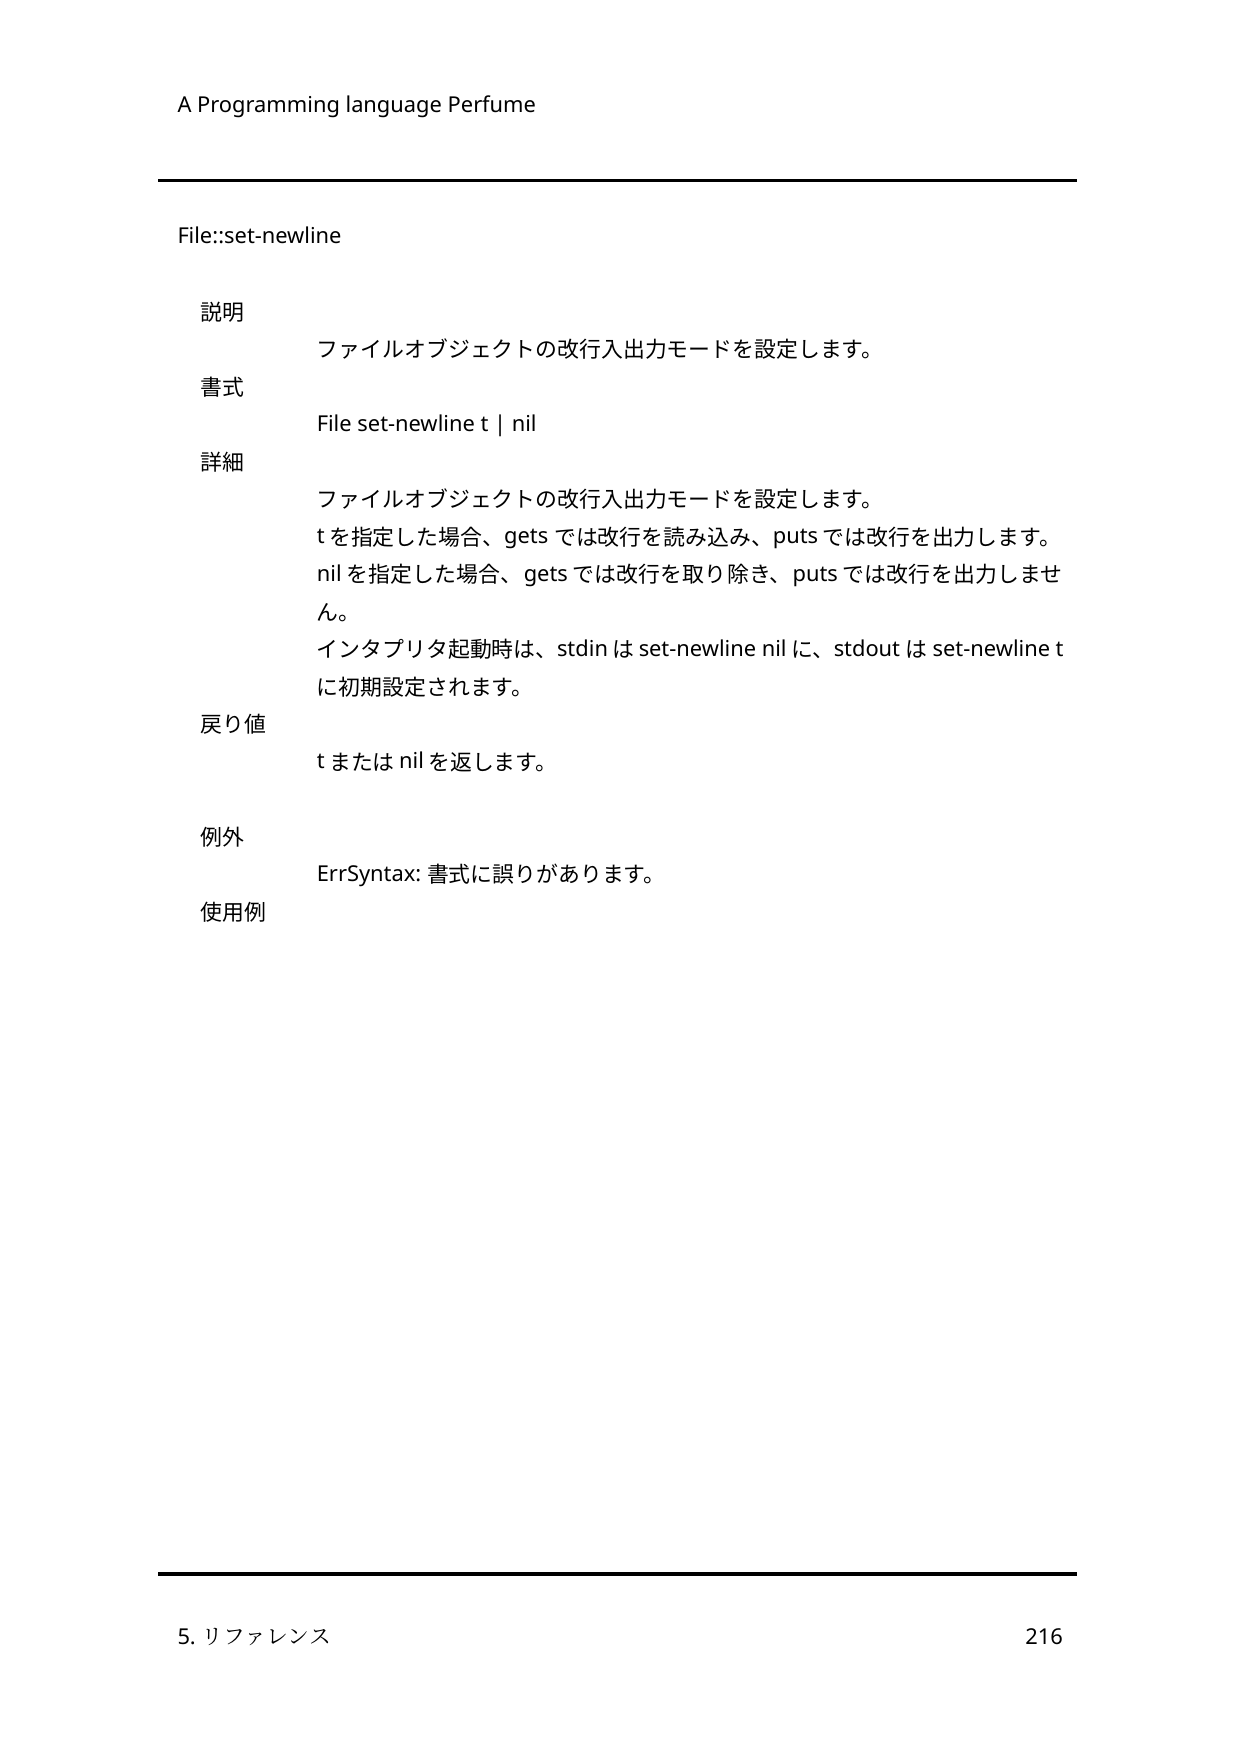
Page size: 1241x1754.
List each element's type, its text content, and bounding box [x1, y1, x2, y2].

table_cell 書式 [200, 367, 317, 442]
table_cell tまたはnilを返します。 [317, 704, 1063, 792]
table_cell 戻り値 [200, 704, 317, 792]
table_cell ファイルオブジェクトの改行入出力モードを設定します。 tを指定した場合、gets では改行を読み込み、putsでは改行を出力します。 nilを指定した場合、getsでは改行を取り除き、putsでは改行を出力しません。 インタプリタ起動時は、stdinはset-newline nilに、stdout は set-newline tに初期設定されます。 [317, 442, 1063, 704]
table_cell [317, 892, 1063, 967]
table_cell 使用例 [200, 892, 317, 967]
table_cell ErrSyntax: 書式に誤りがあります。 [317, 792, 1063, 892]
table_cell 詳細 [200, 442, 317, 704]
table_header 説明 [200, 292, 317, 367]
subtitle File::set-newline [177, 217, 1063, 254]
table_cell 例外 [200, 792, 317, 892]
table_header ファイルオブジェクトの改行入出力モードを設定します。 [317, 292, 1063, 367]
table_cell File set-newline t | nil [317, 367, 1063, 442]
